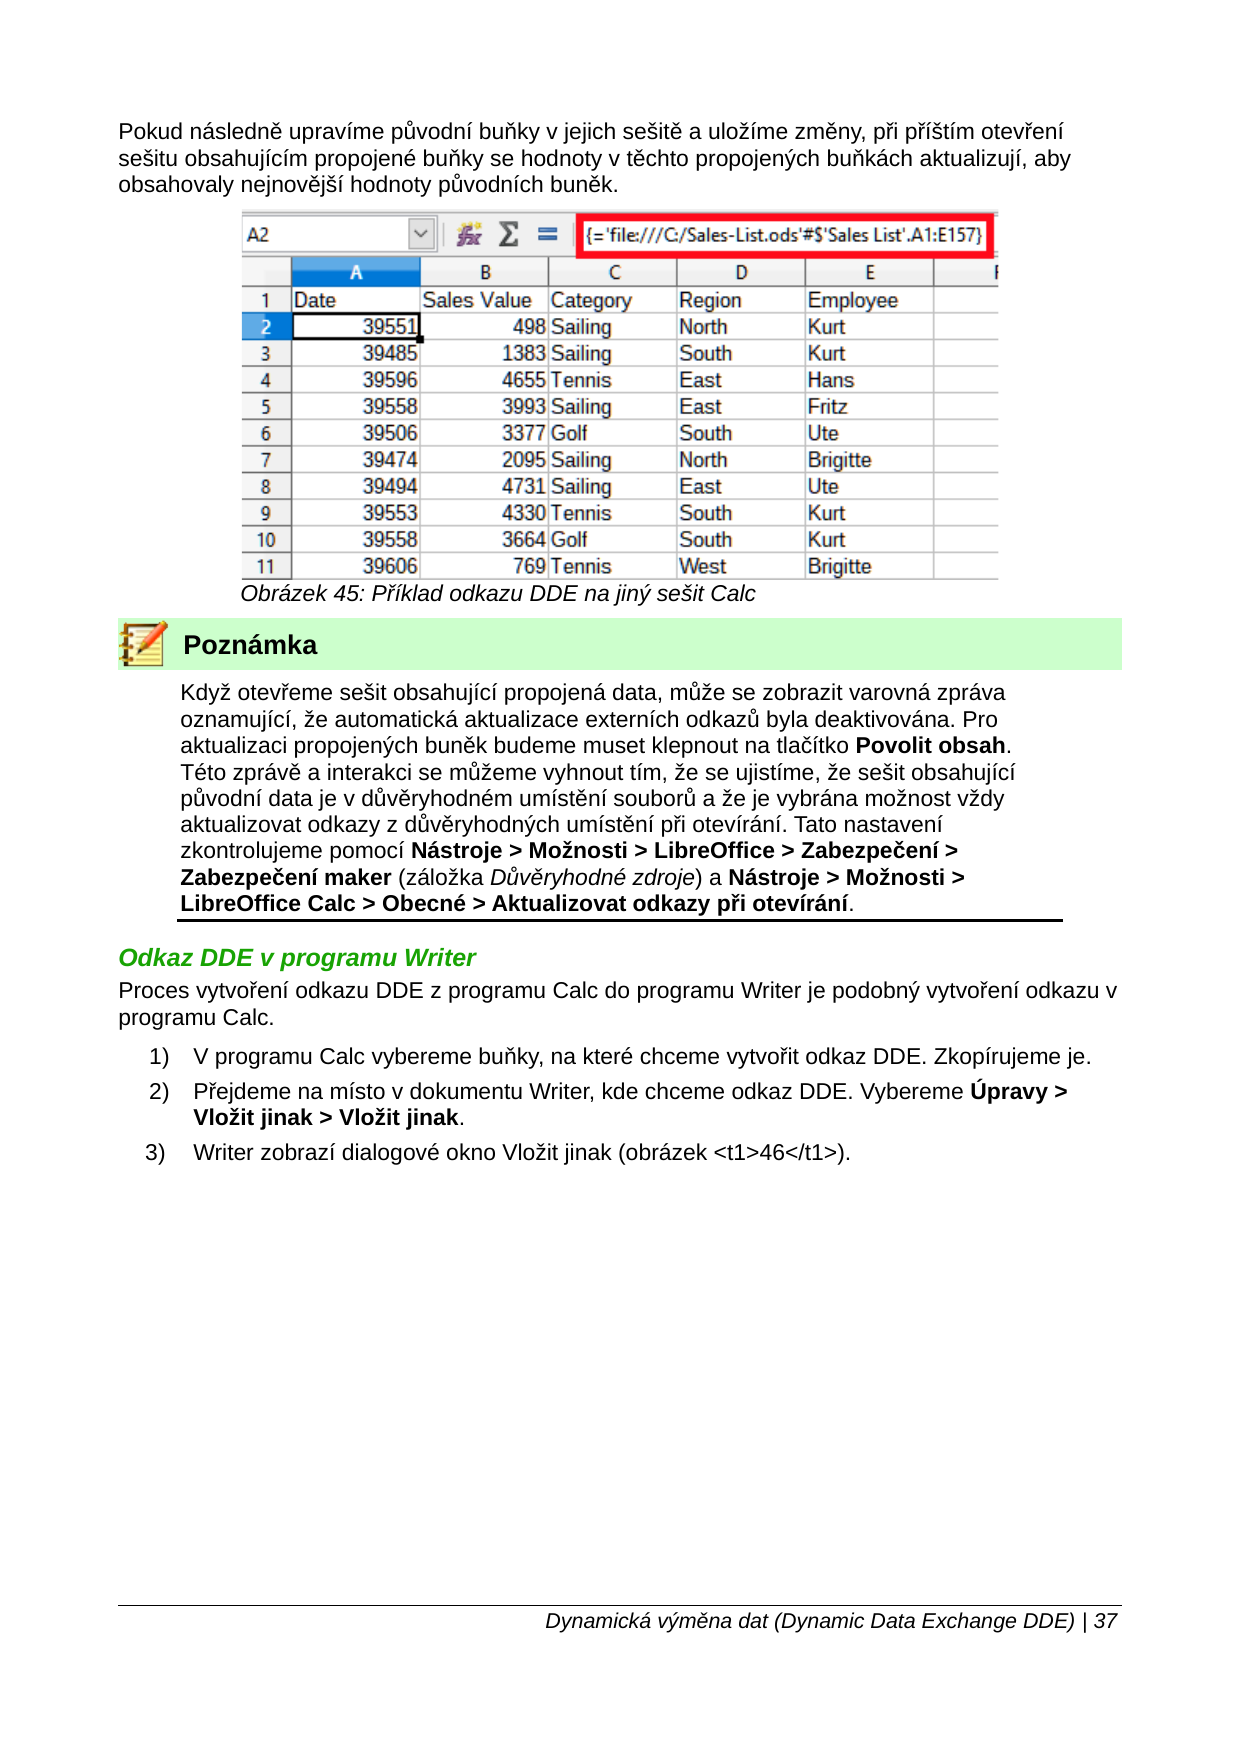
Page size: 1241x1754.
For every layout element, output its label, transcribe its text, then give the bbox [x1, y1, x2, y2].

list Proces vytvoření odkazu DDE z programu Calc do programu Writer je podobný vytvoření odkazu v programu Calc. [118, 977, 1122, 1030]
subtitle Odkaz DDE v programu Writer [118, 943, 1122, 971]
list Přejdeme na místo v dokumentu Writer, kde chceme odkaz DDE. Vybereme Úpravy > Vložit jinak > Vložit jinak. [169, 1078, 1122, 1131]
subtitle Poznámka [118, 618, 1122, 670]
text Obrázek 45: Příklad odkazu DDE na jiný sešit Calc [240, 580, 1000, 606]
picture [241, 209, 999, 580]
list Writer zobrazí dialogové okno Vložit jinak (obrázek <t1>46</t1>). [165, 1139, 1122, 1166]
text Pokud následně upravíme původní buňky v jejich sešitě a uložíme změny, při příštím otevření sešitu obsahujícím propojené buňky se hodnoty v těchto propojených buňkách aktualizují, aby obsahovaly nejnovější hodnoty původních buněk. [118, 118, 1122, 197]
picture [119, 619, 170, 670]
list V programu Calc vybereme buňky, na které chceme vytvořit odkaz DDE. Zkopírujeme je. [169, 1043, 1122, 1069]
text Když otevřeme sešit obsahující propojená data, může se zobrazit varovná zpráva oznamující, že automatická aktualizace externích odkazů byla deaktivována. Pro aktualizaci propojených buněk budeme muset klepnout na tlačítko Povolit obsah. Této zprávě a interakci se můžeme vyhnout tím, že se ujistíme, že sešit obsahující původní data je v důvěryhodném umístění souborů a že je vybrána možnost vždy aktualizovat odkazy z důvěryhodných umístění při otevírání. Tato nastavení zkontrolujeme pomocí Nástroje > Možnosti > LibreOffice > Zabezpečení > Zabezpečení maker (záložka Důvěryhodné zdroje) a Nástroje > Možnosti > LibreOffice Calc > Obecné > Aktualizovat odkazy při otevírání. [177, 676, 1063, 919]
